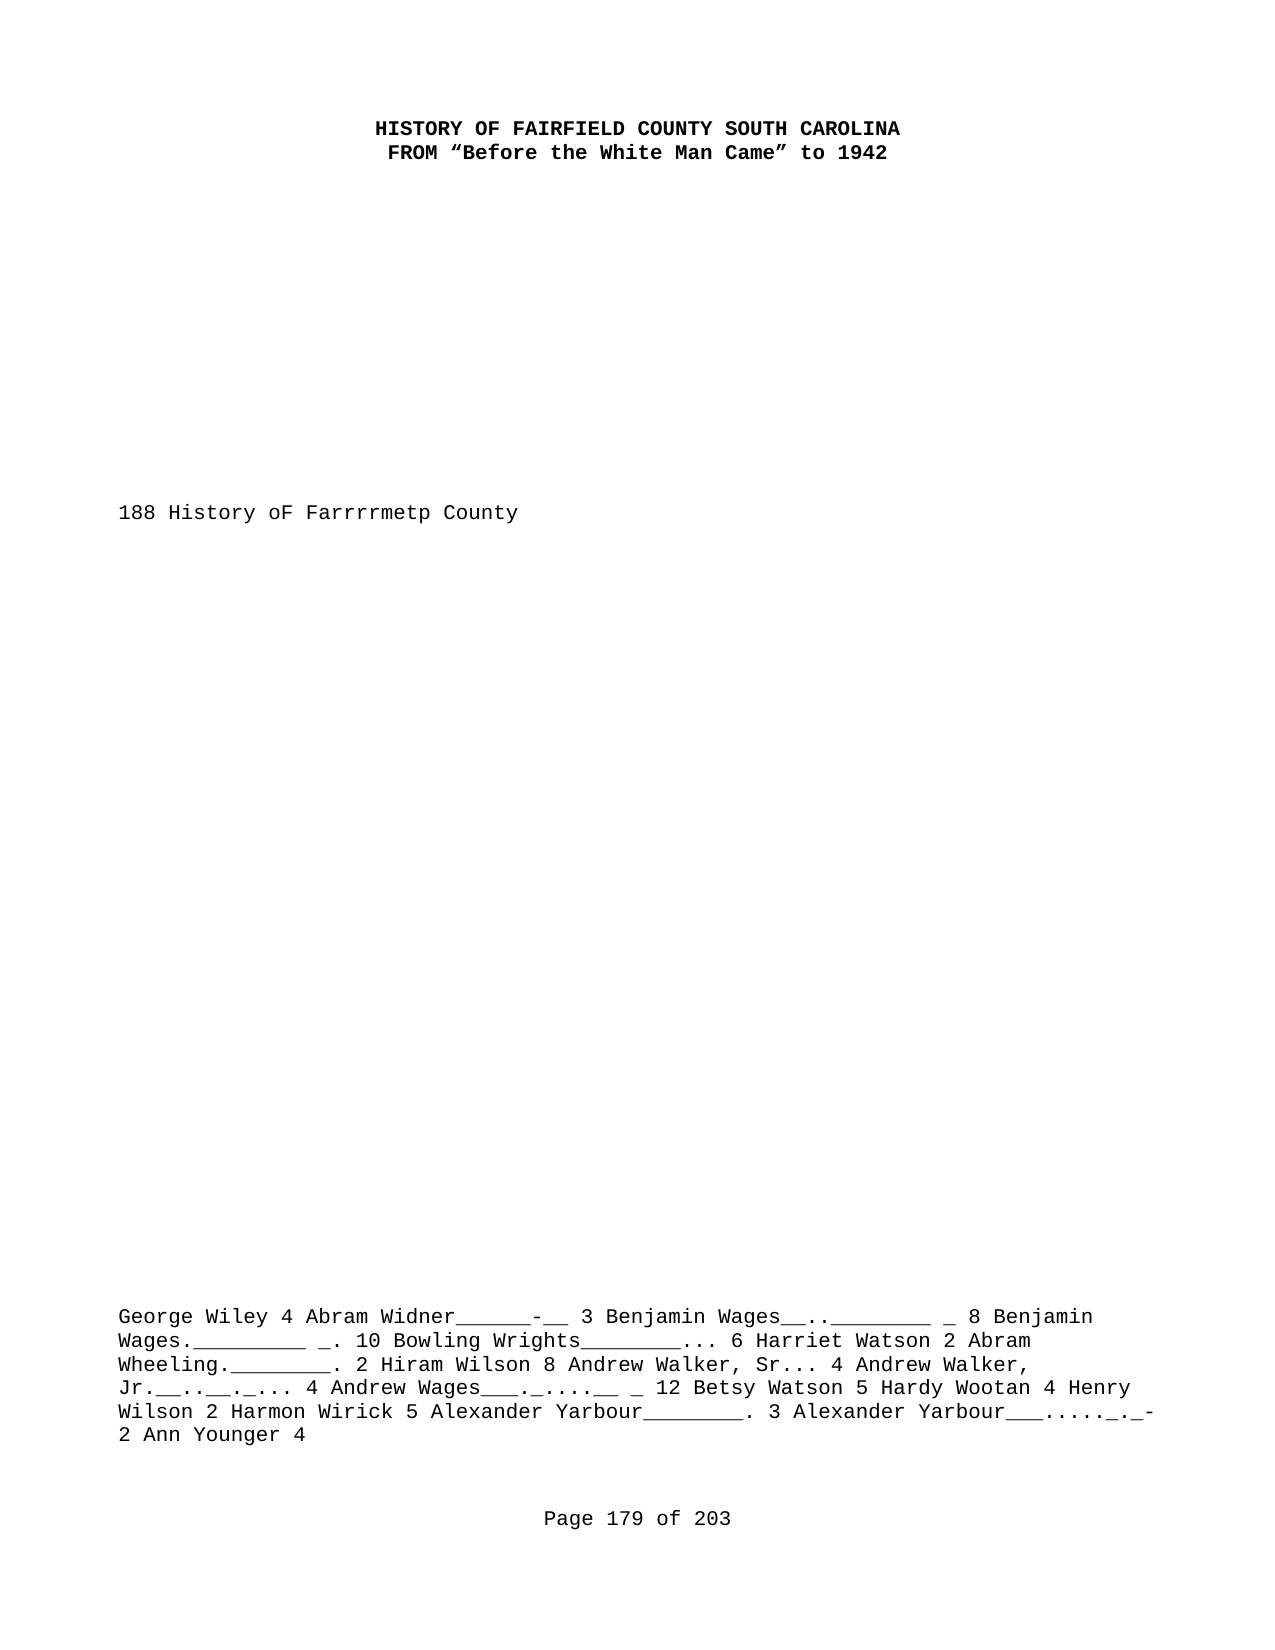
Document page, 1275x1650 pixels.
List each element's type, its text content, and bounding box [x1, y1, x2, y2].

text 188 History oF Farrrrmetp County [118, 502, 1157, 526]
text George Wiley 4 Abram Widner______-__ 3 Benjamin Wages__..________ _ 8 Benjamin Wages._________ _. 10 Bowling Wrights________... 6 Harriet Watson 2 Abram Wheeling.________. 2 Hiram Wilson 8 Andrew Walker, Sr... 4 Andrew Walker, Jr.__..__._... 4 Andrew Wages___._....__ _ 12 Betsy Watson 5 Hardy Wootan 4 Henry Wilson 2 Harmon Wirick 5 Alexander Yarbour________. 3 Alexander Yarbour___....._._- 2 Ann Younger 4 [118, 1306, 1157, 1448]
